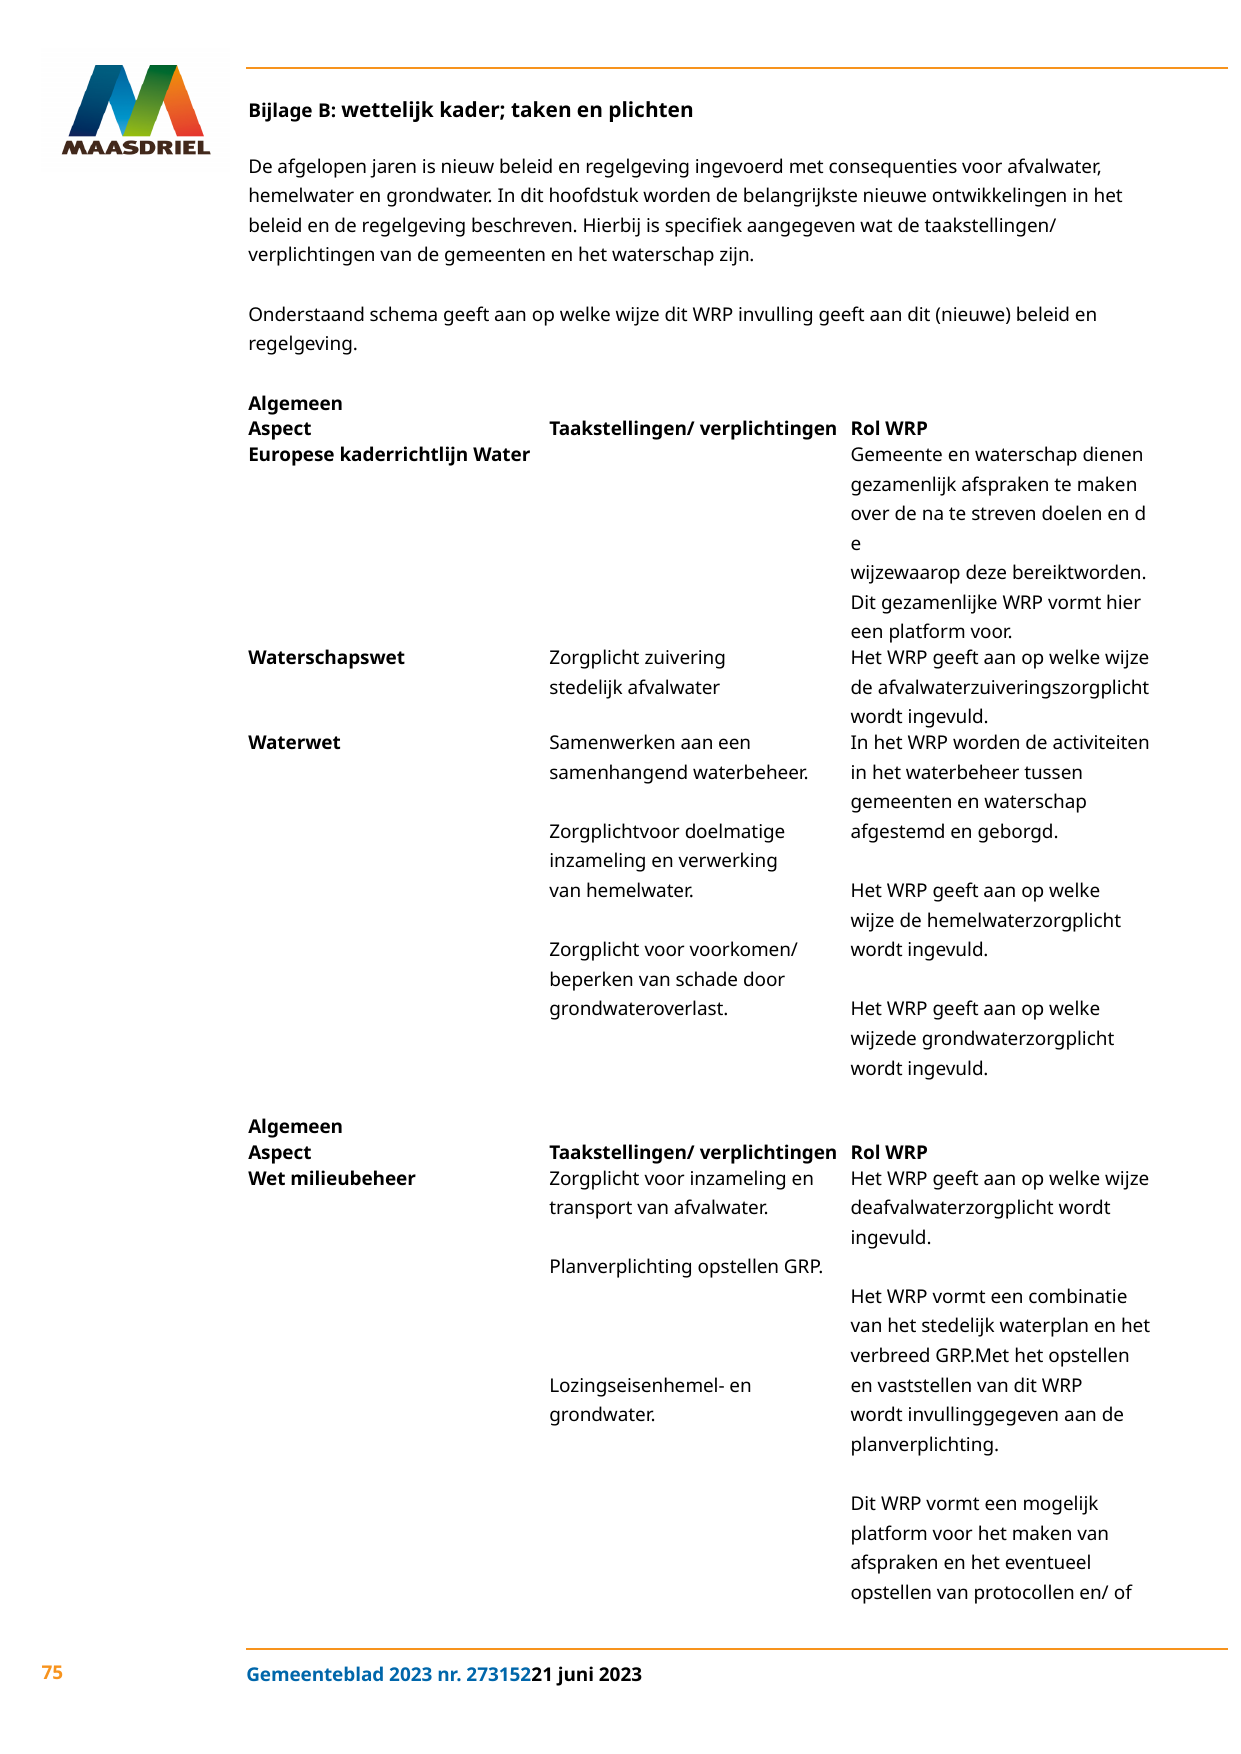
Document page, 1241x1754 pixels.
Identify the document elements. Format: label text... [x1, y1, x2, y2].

picture [41, 47, 231, 172]
table_cell Zorgplicht voor inzameling en transport van afvalwater. Planverplichting opstellen GRP. Lozingseisenhemel- en grondwater. [549, 1165, 850, 1605]
text Onderstaand schema geeft aan op welke wijze dit WRP invulling geeft aan dit (nieuwe) beleid en regelgeving. [248, 301, 1152, 356]
table_cell Aspect [248, 415, 549, 441]
table_header Algemeen [248, 1113, 1152, 1139]
table_cell Zorgplicht zuivering stedelijk afvalwater [549, 644, 850, 729]
table_cell Rol WRP [850, 415, 1152, 441]
table_cell Europese kaderrichtlijn Water [248, 441, 549, 644]
table_cell Rol WRP [850, 1139, 1152, 1165]
table_cell Samenwerken aan een samenhangend waterbeheer. Zorgplichtvoor doelmatige inzameling en verwerking van hemelwater. Zorgplicht voor voorkomen/ beperken van schade door grondwateroverlast. [549, 729, 850, 1080]
table_cell Het WRP geeft aan op welke wijze de afvalwaterzuiveringszorgplicht wordt ingevuld. [850, 644, 1152, 729]
table_header Algemeen [248, 390, 1152, 415]
table_cell Taakstellingen/ verplichtingen [549, 1139, 850, 1165]
text Bijlage B: wettelijk kader; taken en plichten [248, 95, 1152, 123]
text De afgelopen jaren is nieuw beleid en regelgeving ingevoerd met consequenties voor afvalwater, hemelwater en grondwater. In dit hoofdstuk worden de belangrijkste nieuwe ontwikkelingen in het beleid en de regelgeving beschreven. Hierbij is specifiek aangegeven wat de taakstellingen/ verplichtingen van de gemeenten en het waterschap zijn. [248, 153, 1152, 267]
table_cell Het WRP geeft aan op welke wijze deafvalwaterzorgplicht wordt ingevuld. Het WRP vormt een combinatie van het stedelijk waterplan en het verbreed GRP.Met het opstellen en vaststellen van dit WRP wordt invullinggegeven aan de planverplichting. Dit WRP vormt een mogelijk platform voor het maken van afspraken en het eventueel opstellen van protocollen en/ of [850, 1165, 1152, 1605]
table_cell Aspect [248, 1139, 549, 1165]
table_cell [549, 441, 850, 644]
table_cell Taakstellingen/ verplichtingen [549, 415, 850, 441]
table_cell Waterwet [248, 729, 549, 1080]
table_cell Gemeente en waterschap dienen gezamenlijk afspraken te maken over de na te streven doelen en de wijzewaarop deze bereiktworden. Dit gezamenlijke WRP vormt hier een platform voor. [850, 441, 1152, 644]
table_cell In het WRP worden de activiteiten in het waterbeheer tussen gemeenten en waterschap afgestemd en geborgd. Het WRP geeft aan op welke wijze de hemelwaterzorgplicht wordt ingevuld. Het WRP geeft aan op welke wijzede grondwaterzorgplicht wordt ingevuld. [850, 729, 1152, 1080]
table_cell Wet milieubeheer [248, 1165, 549, 1605]
table_cell Waterschapswet [248, 644, 549, 729]
